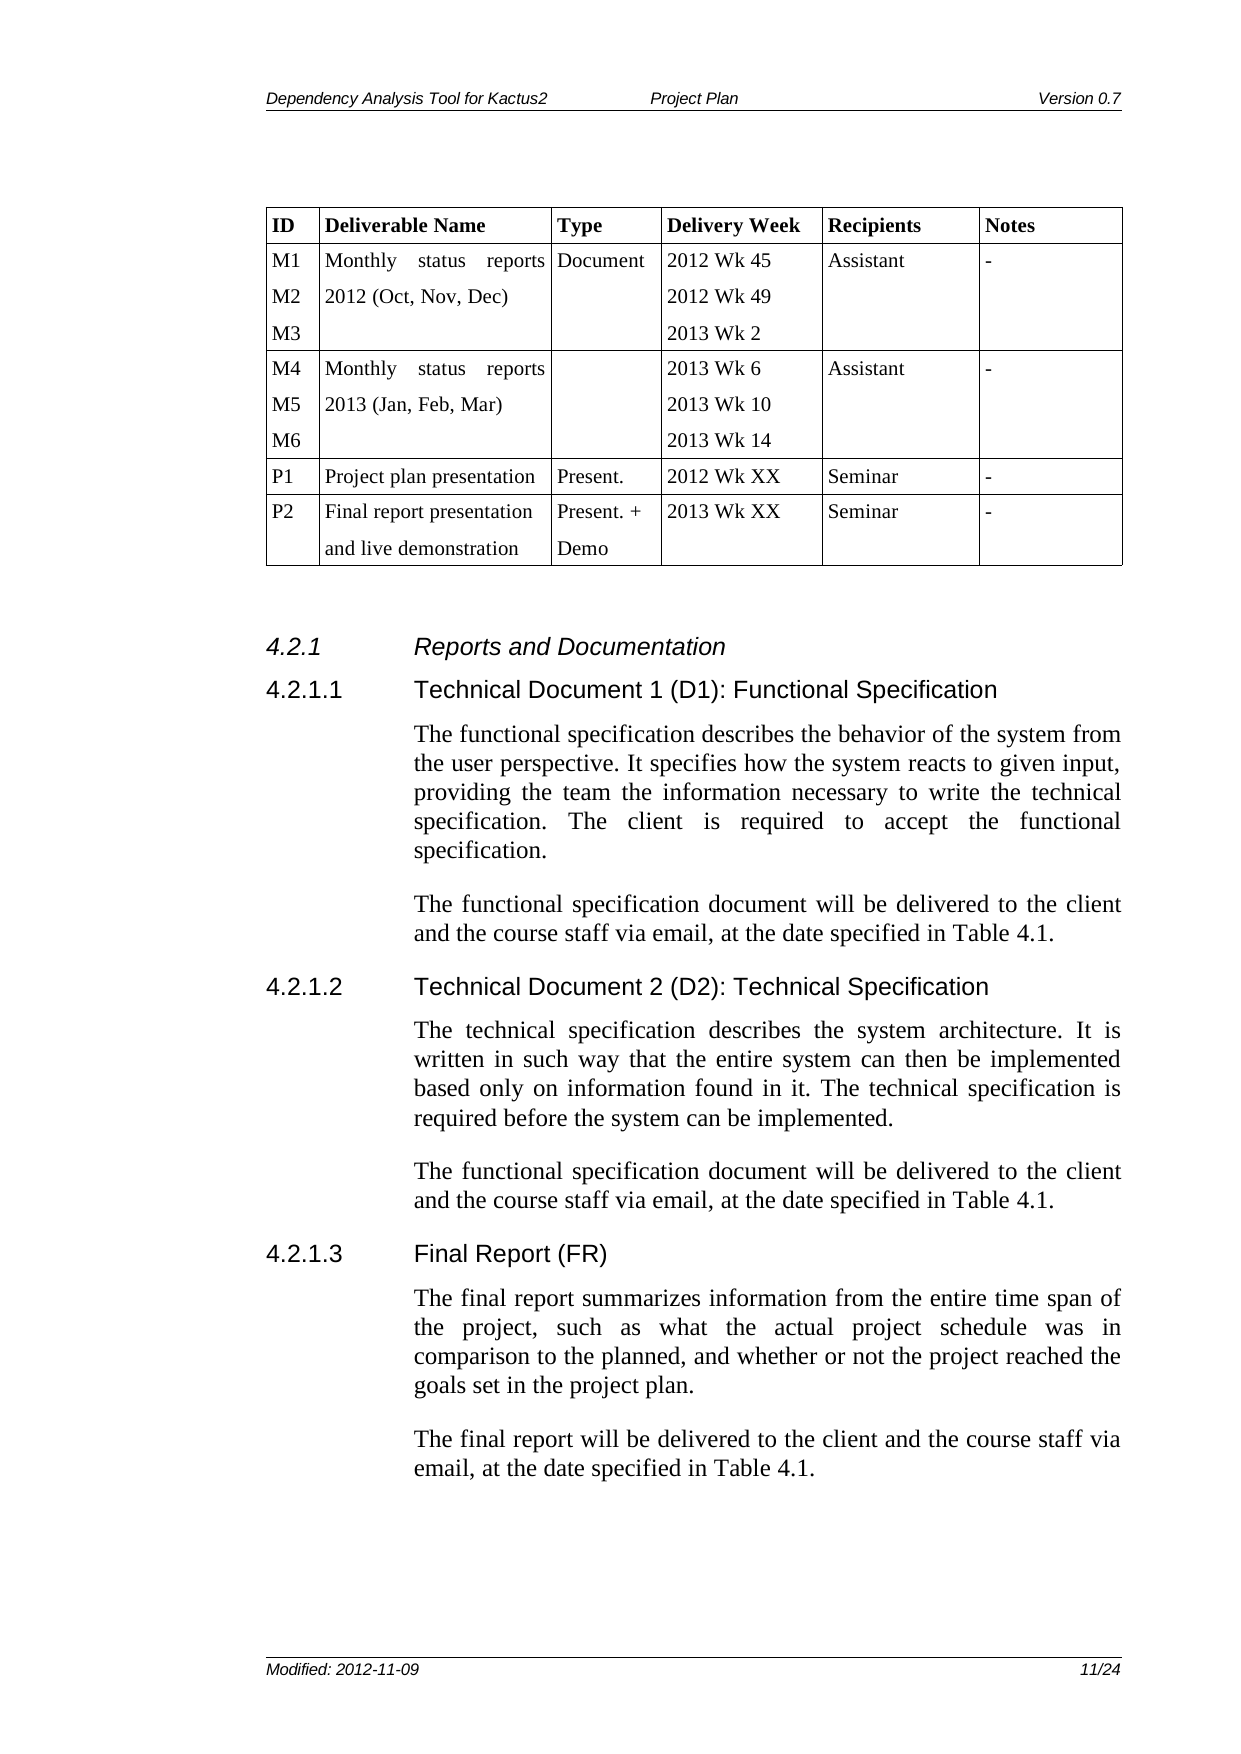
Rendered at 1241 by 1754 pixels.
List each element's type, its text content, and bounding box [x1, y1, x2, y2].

table_cell 2012 Wk 45 2012 Wk 49 2013 Wk 2 [662, 244, 822, 350]
table_header Type [552, 208, 661, 242]
table_cell Monthly status reports 2012 (Oct, Nov, Dec) [320, 244, 551, 350]
table_cell Document [552, 244, 661, 350]
table_cell M1 M2 M3 [267, 244, 319, 350]
table_header Notes [980, 208, 1122, 242]
subtitle Technical Document 2 (D2): Technical Specification [266, 972, 1122, 1001]
table_cell - [980, 495, 1122, 565]
table_cell [552, 351, 661, 458]
table_cell Final report presentation and live demonstration [320, 495, 551, 565]
table_cell Assistant [823, 244, 979, 350]
table_cell Present. + Demo [552, 495, 661, 565]
table_cell 2012 Wk XX [662, 459, 822, 493]
table_cell Seminar [823, 495, 979, 565]
text The final report summarizes information from the entire time span of the project, such as what the actual project schedule was in comparison to the planned, and whether or not the project reached the goals set in the project plan. [413, 1283, 1122, 1399]
table_cell - [980, 459, 1122, 493]
subtitle Technical Document 1 (D1): Functional Specification [266, 675, 1122, 704]
text The functional specification document will be delivered to the client and the course staff via email, at the date specified in Table 4.1. [413, 1156, 1122, 1214]
table_cell 2013 Wk 6 2013 Wk 10 2013 Wk 14 [662, 351, 822, 458]
table_header ID [267, 208, 319, 242]
text The functional specification document will be delivered to the client and the course staff via email, at the date specified in Table 4.1. [413, 889, 1122, 947]
table_cell Project plan presentation [320, 459, 551, 493]
table_cell Monthly status reports 2013 (Jan, Feb, Mar) [320, 351, 551, 458]
subtitle Reports and Documentation [266, 632, 1122, 661]
table_header Delivery Week [662, 208, 822, 242]
table_cell 2013 Wk XX [662, 495, 822, 565]
text The functional specification describes the behavior of the system from the user perspective. It specifies how the system reacts to given input, providing the team the information necessary to write the technical specification. The client is required to accept the functional specification. [413, 719, 1122, 864]
subtitle Final Report (FR) [266, 1239, 1122, 1268]
table_cell - [980, 244, 1122, 350]
table_cell M4 M5 M6 [267, 351, 319, 458]
table_cell Assistant [823, 351, 979, 458]
table_cell Seminar [823, 459, 979, 493]
table_header Recipients [823, 208, 979, 242]
table_cell - [980, 351, 1122, 458]
text The final report will be delivered to the client and the course staff via email, at the date specified in Table 4.1. [413, 1424, 1122, 1482]
table_cell Present. [552, 459, 661, 493]
table_cell P2 [267, 495, 319, 565]
table_header Deliverable Name [320, 208, 551, 242]
table_cell P1 [267, 459, 319, 493]
text The technical specification describes the system architecture. It is written in such way that the entire system can then be implemented based only on information found in it. The technical specification is required before the system can be implemented. [413, 1015, 1122, 1131]
